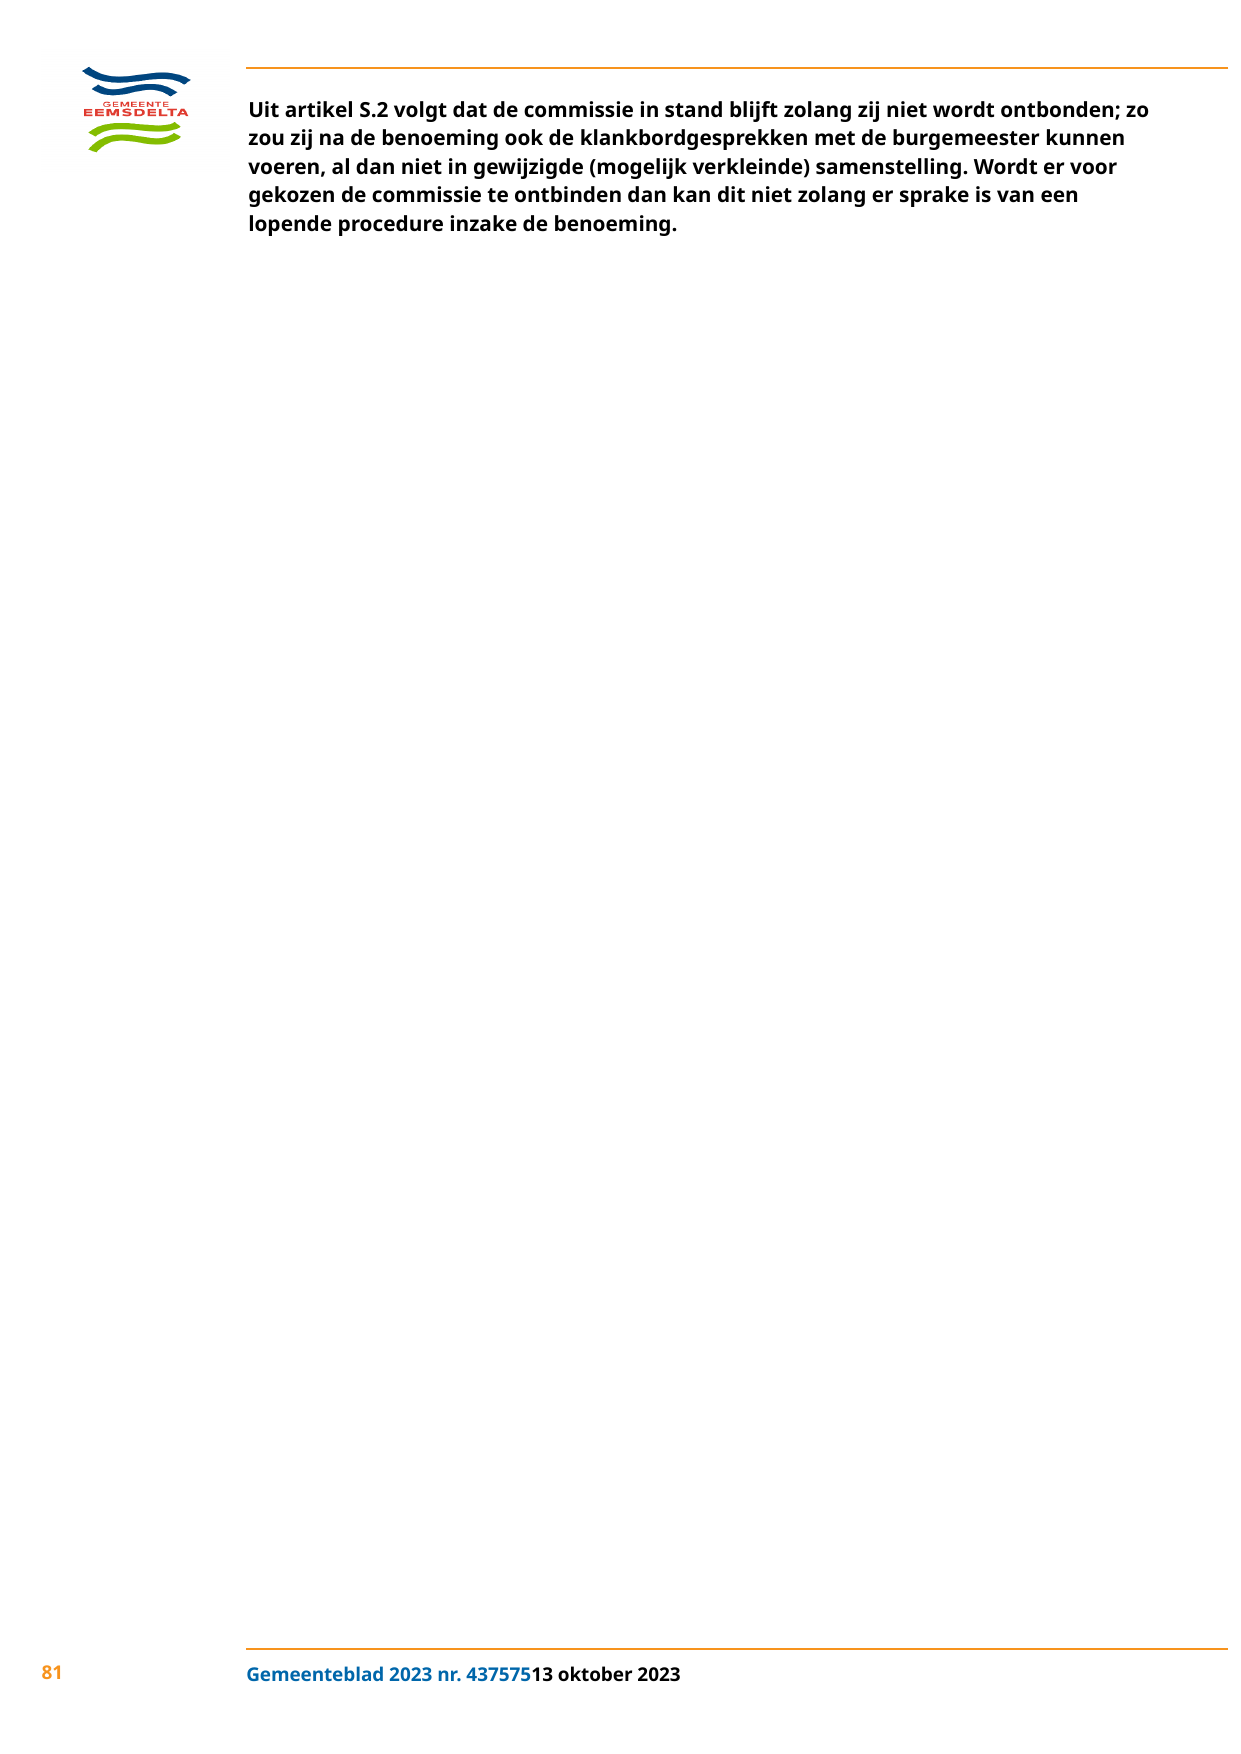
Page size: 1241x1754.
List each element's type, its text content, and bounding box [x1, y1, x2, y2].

picture [41, 47, 231, 172]
text Uit artikel S.2 volgt dat de commissie in stand blijft zolang zij niet wordt ontbonden; zo zou zij na de benoeming ook de klankbordgesprekken met de burgemeester kunnen voeren, al dan niet in gewijzigde (mogelijk verkleinde) samenstelling. Wordt er voor gekozen de commissie te ontbinden dan kan dit niet zolang er sprake is van een lopende procedure inzake de benoeming. [248, 95, 1152, 237]
